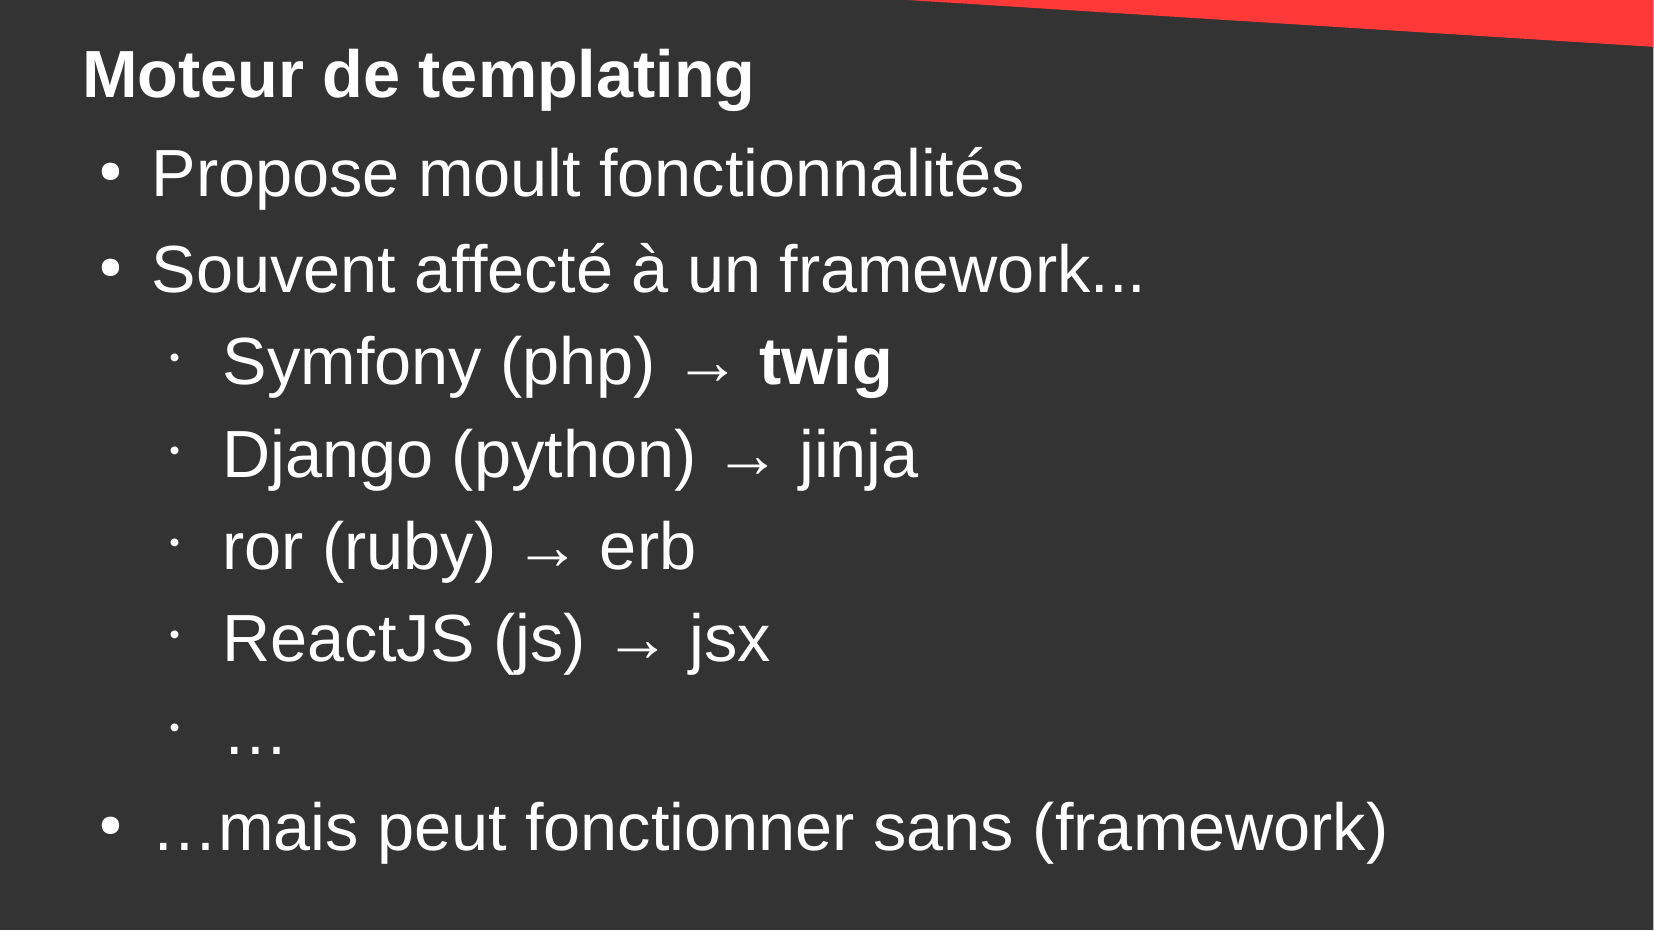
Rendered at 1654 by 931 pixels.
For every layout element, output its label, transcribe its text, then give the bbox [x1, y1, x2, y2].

list Propose moult fonctionnalités Souvent affecté à un framework... Symfony (php) → twig Django (python) → jinja ror (ruby) → erb ReactJS (js) → jsx … …mais peut fonctionner sans (framework) [80, 135, 1620, 886]
title Moteur de templating [82, 37, 1571, 114]
text_box [907, 0, 1654, 47]
